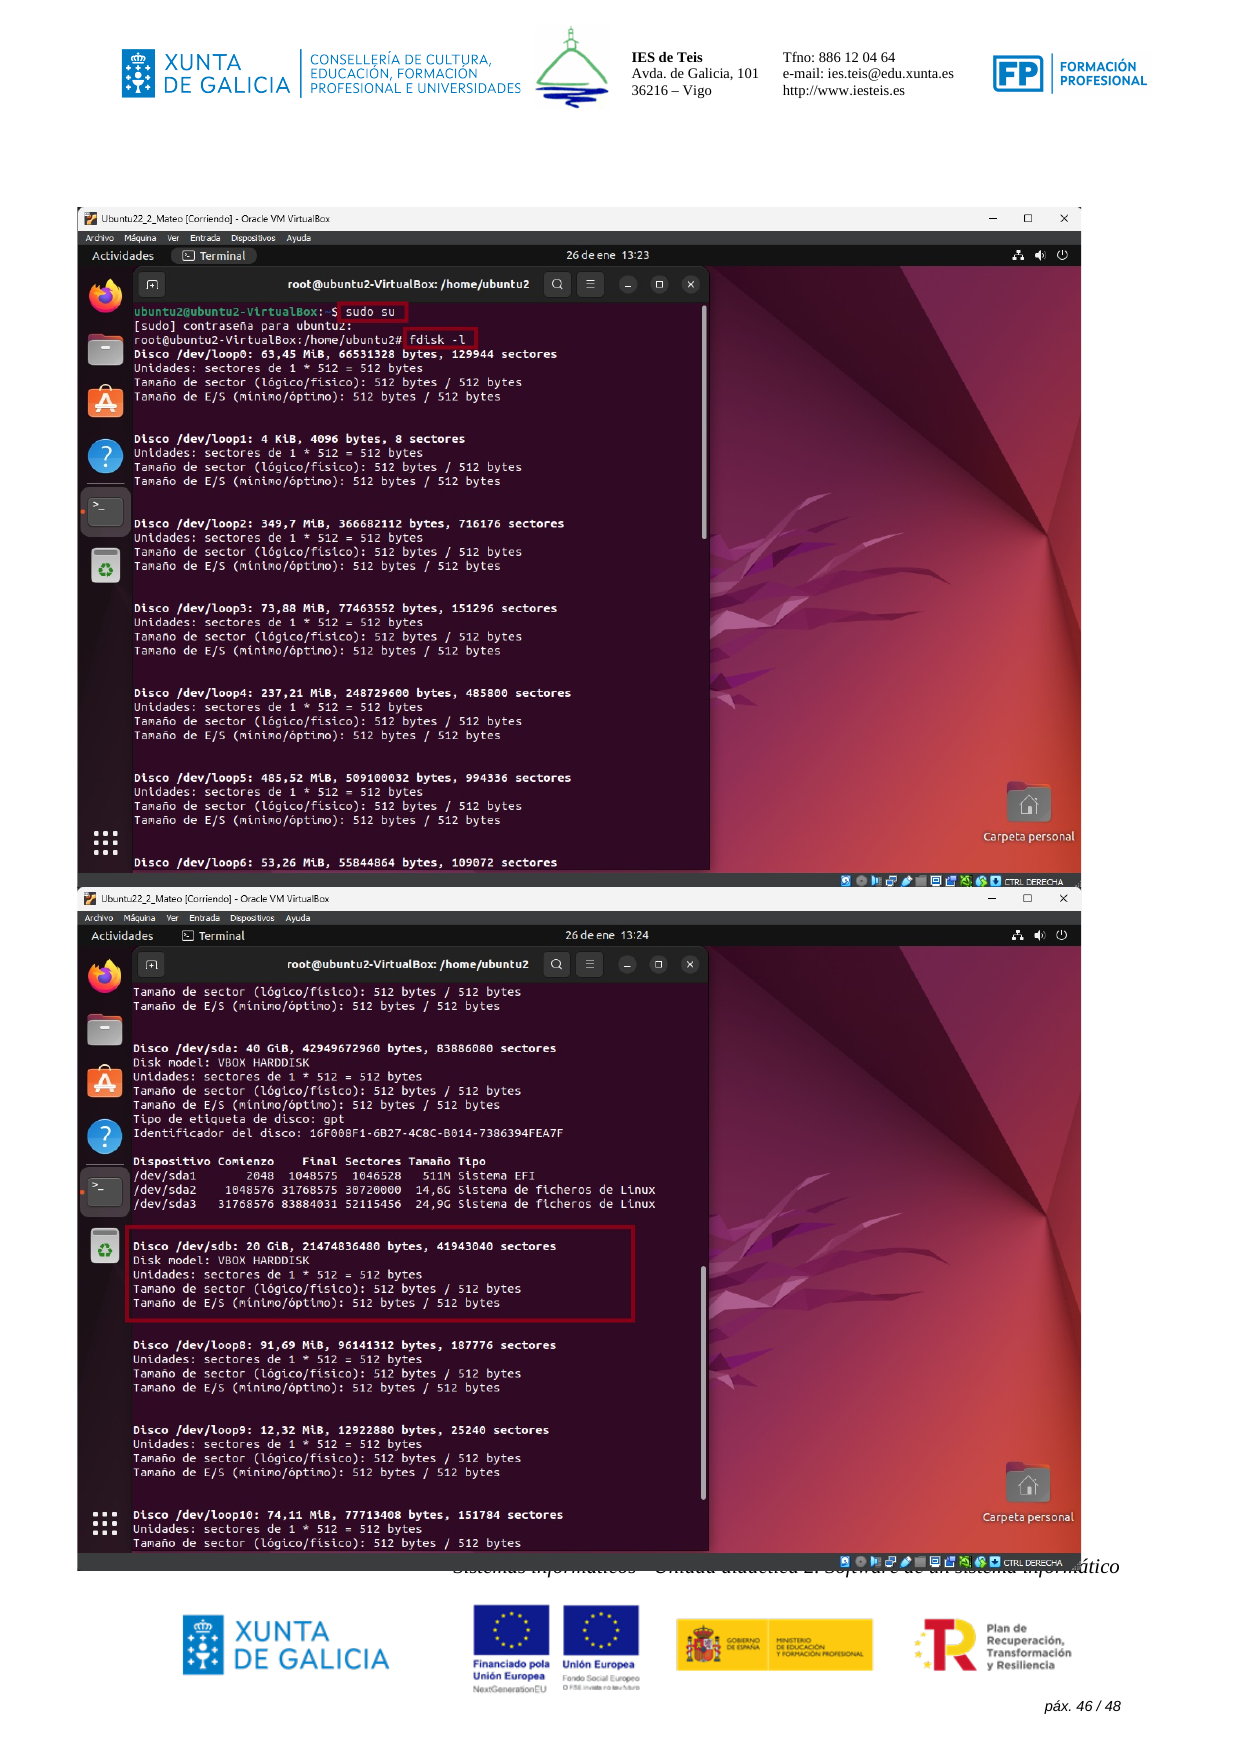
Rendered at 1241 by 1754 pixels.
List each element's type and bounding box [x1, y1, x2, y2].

picture [121, 49, 521, 98]
picture [77, 207, 1082, 1571]
picture [182, 1593, 1085, 1700]
picture [989, 50, 1153, 97]
picture [534, 25, 611, 110]
